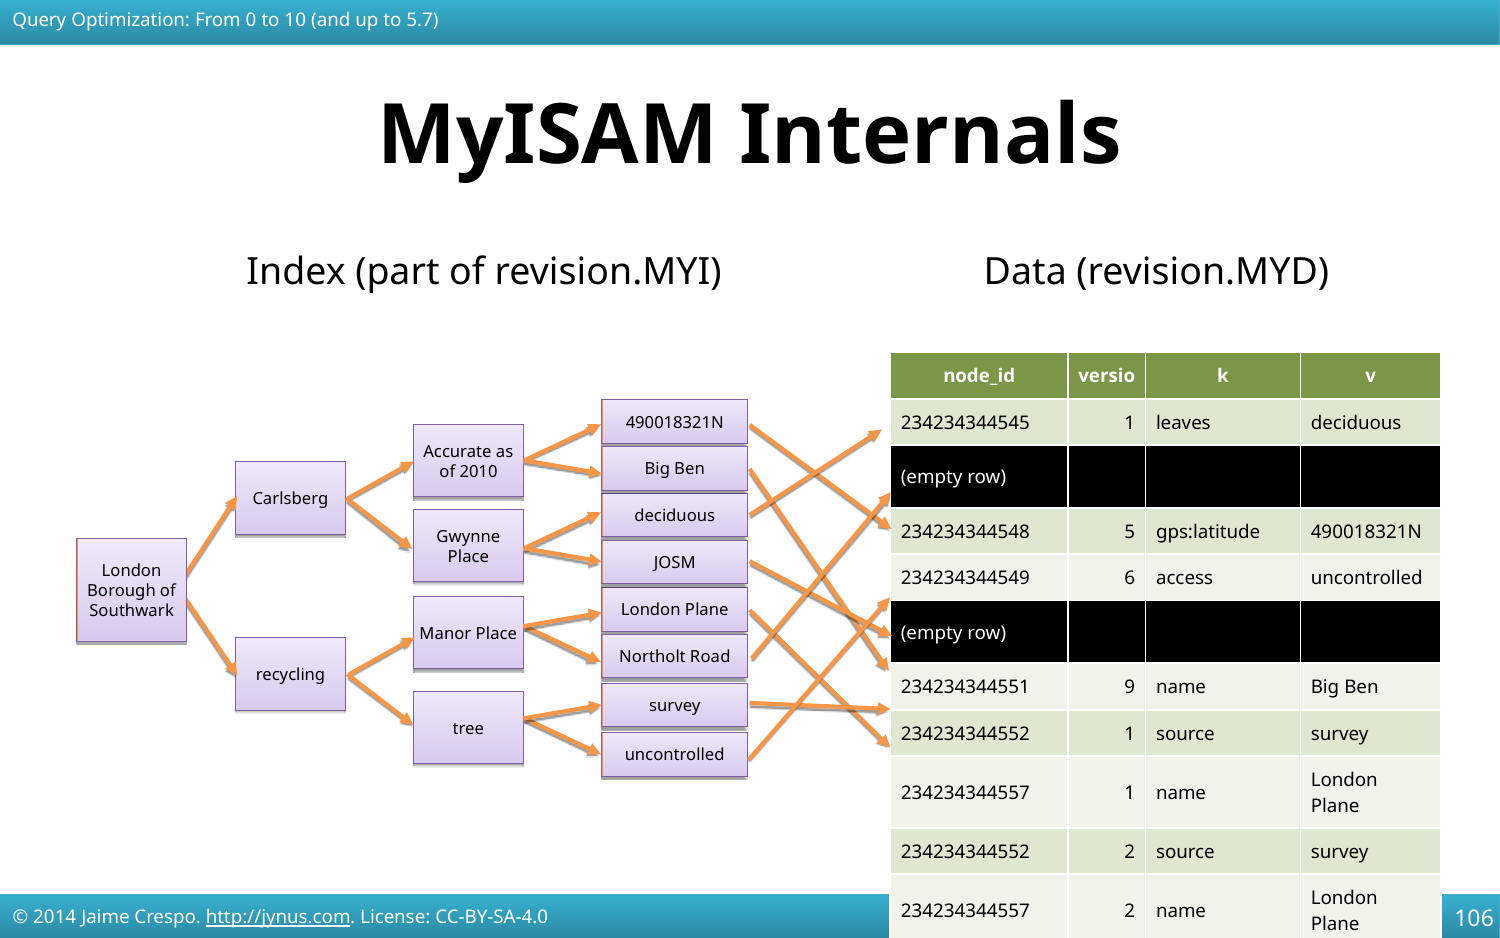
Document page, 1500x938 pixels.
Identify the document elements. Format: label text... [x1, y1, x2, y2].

table_cell access [1146, 555, 1300, 600]
text_box Big Ben [601, 446, 748, 491]
text_box JOSM [601, 540, 748, 584]
table_header node_id [891, 353, 1067, 398]
table_cell 234234344557 [891, 757, 1067, 827]
table_cell 1 [1069, 400, 1145, 444]
table_cell [1069, 446, 1145, 507]
table_cell survey [1301, 711, 1440, 755]
table_cell London Plane [1301, 875, 1440, 938]
table_cell 1 [1069, 711, 1145, 755]
text_box Northolt Road [601, 634, 748, 678]
text_box tree [413, 691, 524, 764]
text_box Accurate as of 2010 [413, 424, 524, 497]
table_cell 234234344548 [891, 509, 1067, 553]
table_cell 6 [1069, 555, 1145, 600]
table_cell 2 [1069, 875, 1145, 938]
text_box Gwynne Place [413, 509, 524, 582]
title MyISAM Internals [75, 41, 1425, 219]
table_cell deciduous [1301, 400, 1440, 444]
table_cell source [1146, 711, 1300, 755]
table_cell 9 [1069, 664, 1145, 709]
table_cell 1 [1069, 757, 1145, 827]
text_box recycling [235, 637, 346, 711]
text_box survey [601, 683, 748, 727]
text_box London Plane [601, 587, 748, 632]
text_box London Borough of Southwark [76, 538, 187, 642]
text_box deciduous [601, 493, 748, 537]
table_cell [1146, 601, 1300, 662]
table_cell 234234344551 [891, 664, 1067, 709]
table_cell survey [1301, 829, 1440, 873]
table_cell 490018321N [1301, 509, 1440, 553]
table_cell name [1146, 664, 1300, 709]
table_cell gps:latitude [1146, 509, 1300, 553]
table_cell [1301, 601, 1440, 662]
table_cell 234234344557 [891, 875, 1067, 938]
table_cell name [1146, 875, 1300, 938]
table_cell [1146, 446, 1300, 507]
text_box uncontrolled [601, 732, 748, 777]
table_header k [1146, 353, 1300, 398]
table_cell (empty row) [891, 446, 1067, 507]
table_cell 5 [1069, 509, 1145, 553]
table_cell 234234344552 [891, 829, 1067, 873]
text_box 490018321N [601, 399, 748, 444]
table_header versio [1069, 353, 1145, 398]
slide_number [1442, 896, 1490, 935]
text_box Carlsberg [235, 461, 346, 535]
text_box Manor Place [413, 596, 524, 669]
table_cell source [1146, 829, 1300, 873]
table_cell London Plane [1301, 757, 1440, 827]
table_header v [1301, 353, 1440, 398]
table_cell (empty row) [891, 601, 1067, 662]
text_box Index (part of revision.MYI) [238, 239, 730, 300]
table_cell [1069, 601, 1145, 662]
text_box Data (revision.MYD) [976, 239, 1338, 300]
table_cell [1301, 446, 1440, 507]
table_cell 2 [1069, 829, 1145, 873]
table_cell 234234344552 [891, 711, 1067, 755]
table_cell Big Ben [1301, 664, 1440, 709]
table_cell uncontrolled [1301, 555, 1440, 600]
table_cell 234234344549 [891, 555, 1067, 600]
table_cell name [1146, 757, 1300, 827]
table_cell leaves [1146, 400, 1300, 444]
table_cell 234234344545 [891, 400, 1067, 444]
